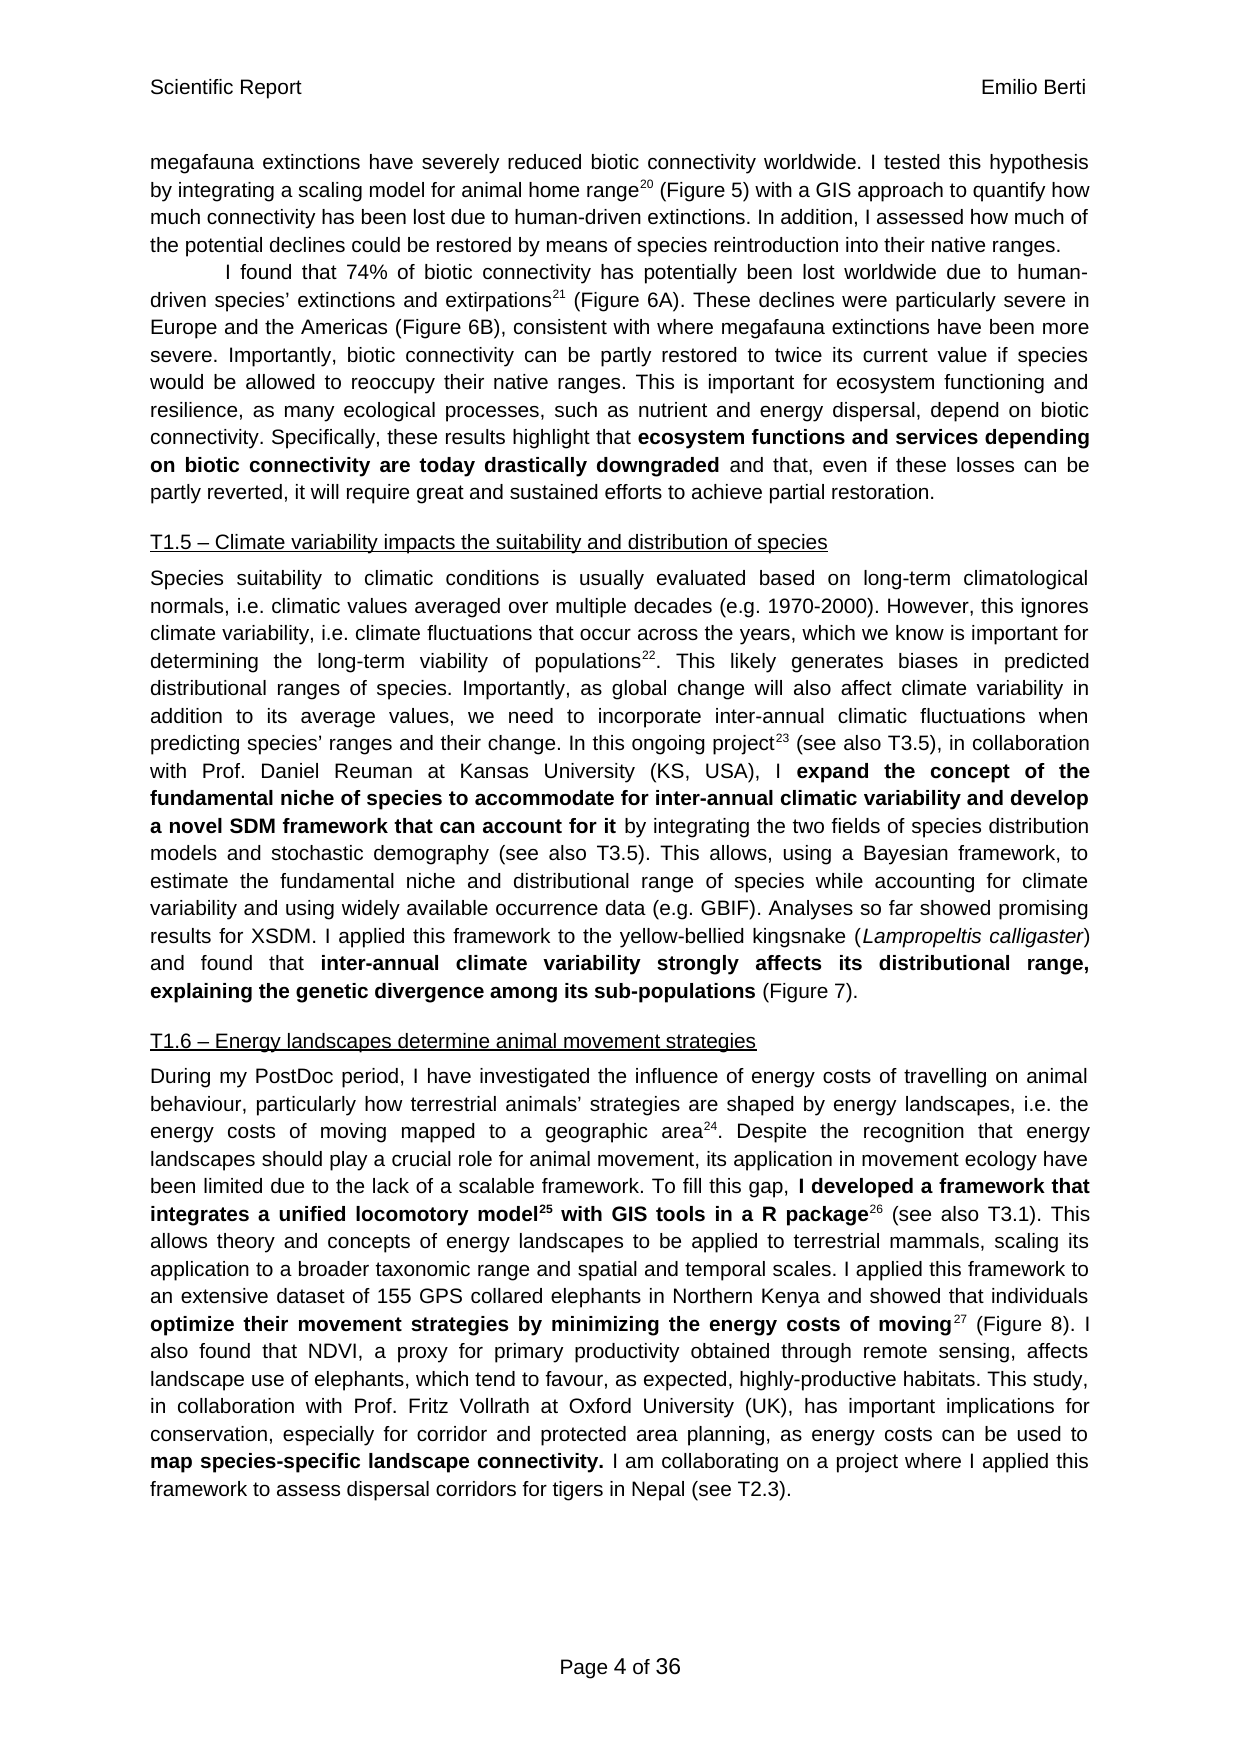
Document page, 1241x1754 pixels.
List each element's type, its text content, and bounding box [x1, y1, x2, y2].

subtitle T1.5 – Climate variability impacts the suitability and distribution of species [150, 530, 1090, 554]
text Species suitability to climatic conditions is usually evaluated based on long-term climatological normals, i.e. climatic values averaged over multiple decades (e.g. 1970-2000). However, this ignores climate variability, i.e. climate fluctuations that occur across the years, which we know is important for determining the long-term viability of populations22. This likely generates biases in predicted distributional ranges of species. Importantly, as global change will also affect climate variability in addition to its average values, we need to incorporate inter-annual climatic fluctuations when predicting species’ ranges and their change. In this ongoing project23 (see also T3.5), in collaboration with Prof. Daniel Reuman at Kansas University (KS, USA), I expand the concept of the fundamental niche of species to accommodate for inter-annual climatic variability and develop a novel SDM framework that can account for it by integrating the two fields of species distribution models and stochastic demography (see also T3.5). This allows, using a Bayesian framework, to estimate the fundamental niche and distributional range of species while accounting for climate variability and using widely available occurrence data (e.g. GBIF). Analyses so far showed promising results for XSDM. I applied this framework to the yellow-bellied kingsnake (Lampropeltis calligaster) and found that inter-annual climate variability strongly affects its distributional range, explaining the genetic divergence among its sub-populations (Figure 7). [150, 566, 1090, 1002]
subtitle T1.6 – Energy landscapes determine animal movement strategies [150, 1028, 1090, 1052]
text During my PostDoc period, I have investigated the influence of energy costs of travelling on animal behaviour, particularly how terrestrial animals’ strategies are shaped by energy landscapes, i.e. the energy costs of moving mapped to a geographic area24. Despite the recognition that energy landscapes should play a crucial role for animal movement, its application in movement ecology have been limited due to the lack of a scalable framework. To fill this gap, I developed a framework that integrates a unified locomotory model25 with GIS tools in a R package26 (see also T3.1). This allows theory and concepts of energy landscapes to be applied to terrestrial mammals, scaling its application to a broader taxonomic range and spatial and temporal scales. I applied this framework to an extensive dataset of 155 GPS collared elephants in Northern Kenya and showed that individuals optimize their movement strategies by minimizing the energy costs of moving27 (Figure 8). I also found that NDVI, a proxy for primary productivity obtained through remote sensing, affects landscape use of elephants, which tend to favour, as expected, highly-productive habitats. This study, in collaboration with Prof. Fritz Vollrath at Oxford University (UK), has important implications for conservation, especially for corridor and protected area planning, as energy costs can be used to map species-specific landscape connectivity. I am collaborating on a project where I applied this framework to assess dispersal corridors for tigers in Nepal (see T2.3). [150, 1064, 1090, 1501]
text megafauna extinctions have severely reduced biotic connectivity worldwide. I tested this hypothesis by integrating a scaling model for animal home range20 (Figure 5) with a GIS approach to quantify how much connectivity has been lost due to human-driven extinctions. In addition, I assessed how much of the potential declines could be restored by means of species reintroduction into their native ranges. [150, 150, 1090, 256]
text I found that 74% of biotic connectivity has potentially been lost worldwide due to human-driven species’ extinctions and extirpations21 (Figure 6A). These declines were particularly severe in Europe and the Americas (Figure 6B), consistent with where megafauna extinctions have been more severe. Importantly, biotic connectivity can be partly restored to twice its current value if species would be allowed to reoccupy their native ranges. This is important for ecosystem functioning and resilience, as many ecological processes, such as nutrient and energy dispersal, depend on biotic connectivity. Specifically, these results highlight that ecosystem functions and services depending on biotic connectivity are today drastically downgraded and that, even if these losses can be partly reverted, it will require great and sustained efforts to achieve partial restoration. [150, 260, 1090, 504]
